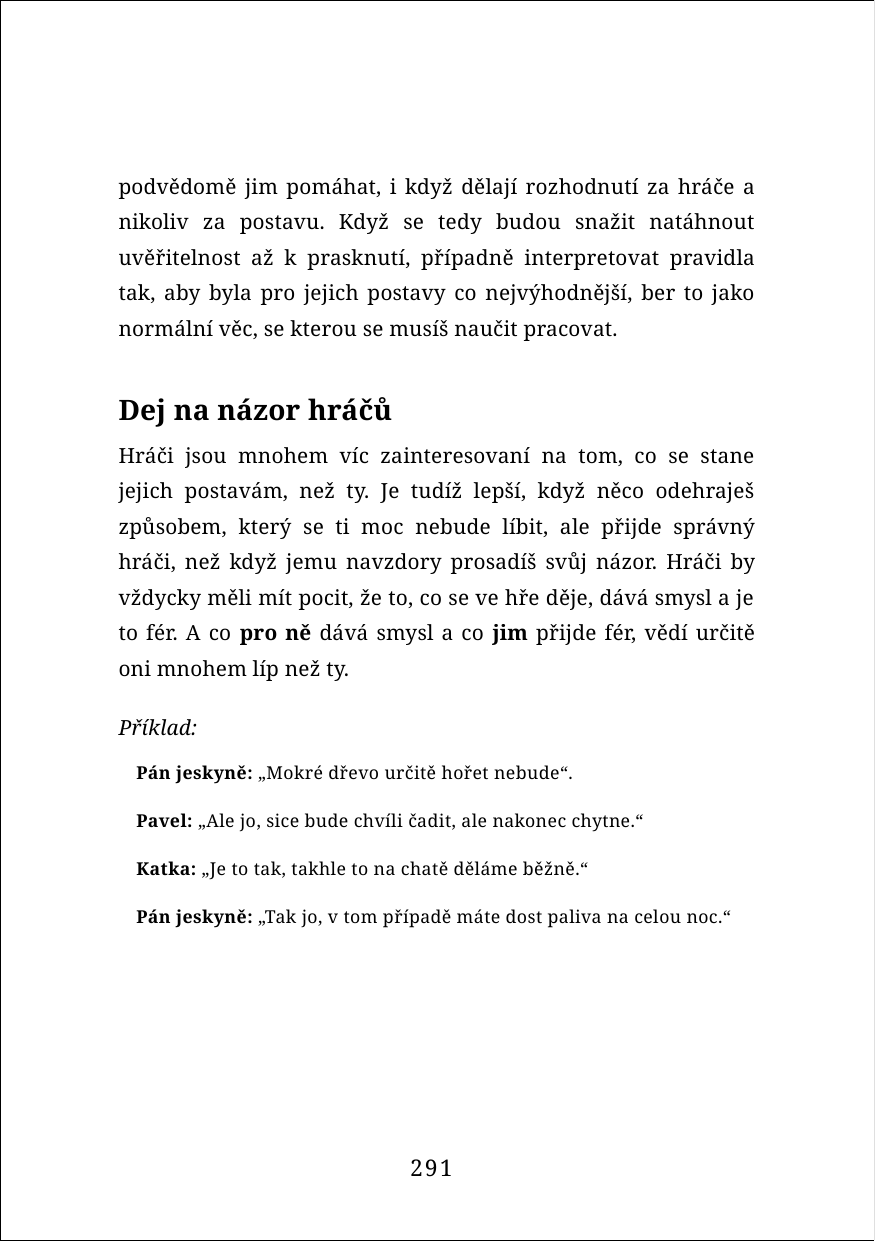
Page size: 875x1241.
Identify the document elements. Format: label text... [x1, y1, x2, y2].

text Pán jeskyně: „Mokré dřevo určitě hořet nebude“. [136, 760, 756, 784]
text Pavel: „Ale jo, sice bude chvíli čadit, ale nakonec chytne.“ [136, 808, 756, 832]
subtitle Dej na názor hráčů [118, 391, 756, 429]
text Pán jeskyně: „Tak jo, v tom případě máte dost paliva na celou noc.“ [136, 904, 756, 928]
text Příklad: [118, 713, 756, 742]
text podvědomě jim pomáhat, i když dělají rozhodnutí za hráče a nikoliv za postavu. Když se tedy budou snažit natáhnout uvěřitelnost až k prasknutí, případně interpretovat pravidla tak, aby byla pro jejich postavy co nejvýhodnější, ber to jako normální věc, se kterou se musíš naučit pracovat. [118, 172, 756, 342]
text Hráči jsou mnohem víc zainteresovaní na tom, co se stane jejich postavám, než ty. Je tudíž lepší, když něco odehraješ způsobem, který se ti moc nebude líbit, ale přijde správný hráči, než když jemu navzdory prosadíš svůj názor. Hráči by vždycky měli mít pocit, že to, co se ve hře děje, dává smysl a je to fér. A co pro ně dává smysl a co jim přijde fér, vědí určitě oni mnohem líp než ty. [118, 441, 756, 682]
text Katka: „Je to tak, takhle to na chatě děláme běžně.“ [136, 856, 756, 880]
